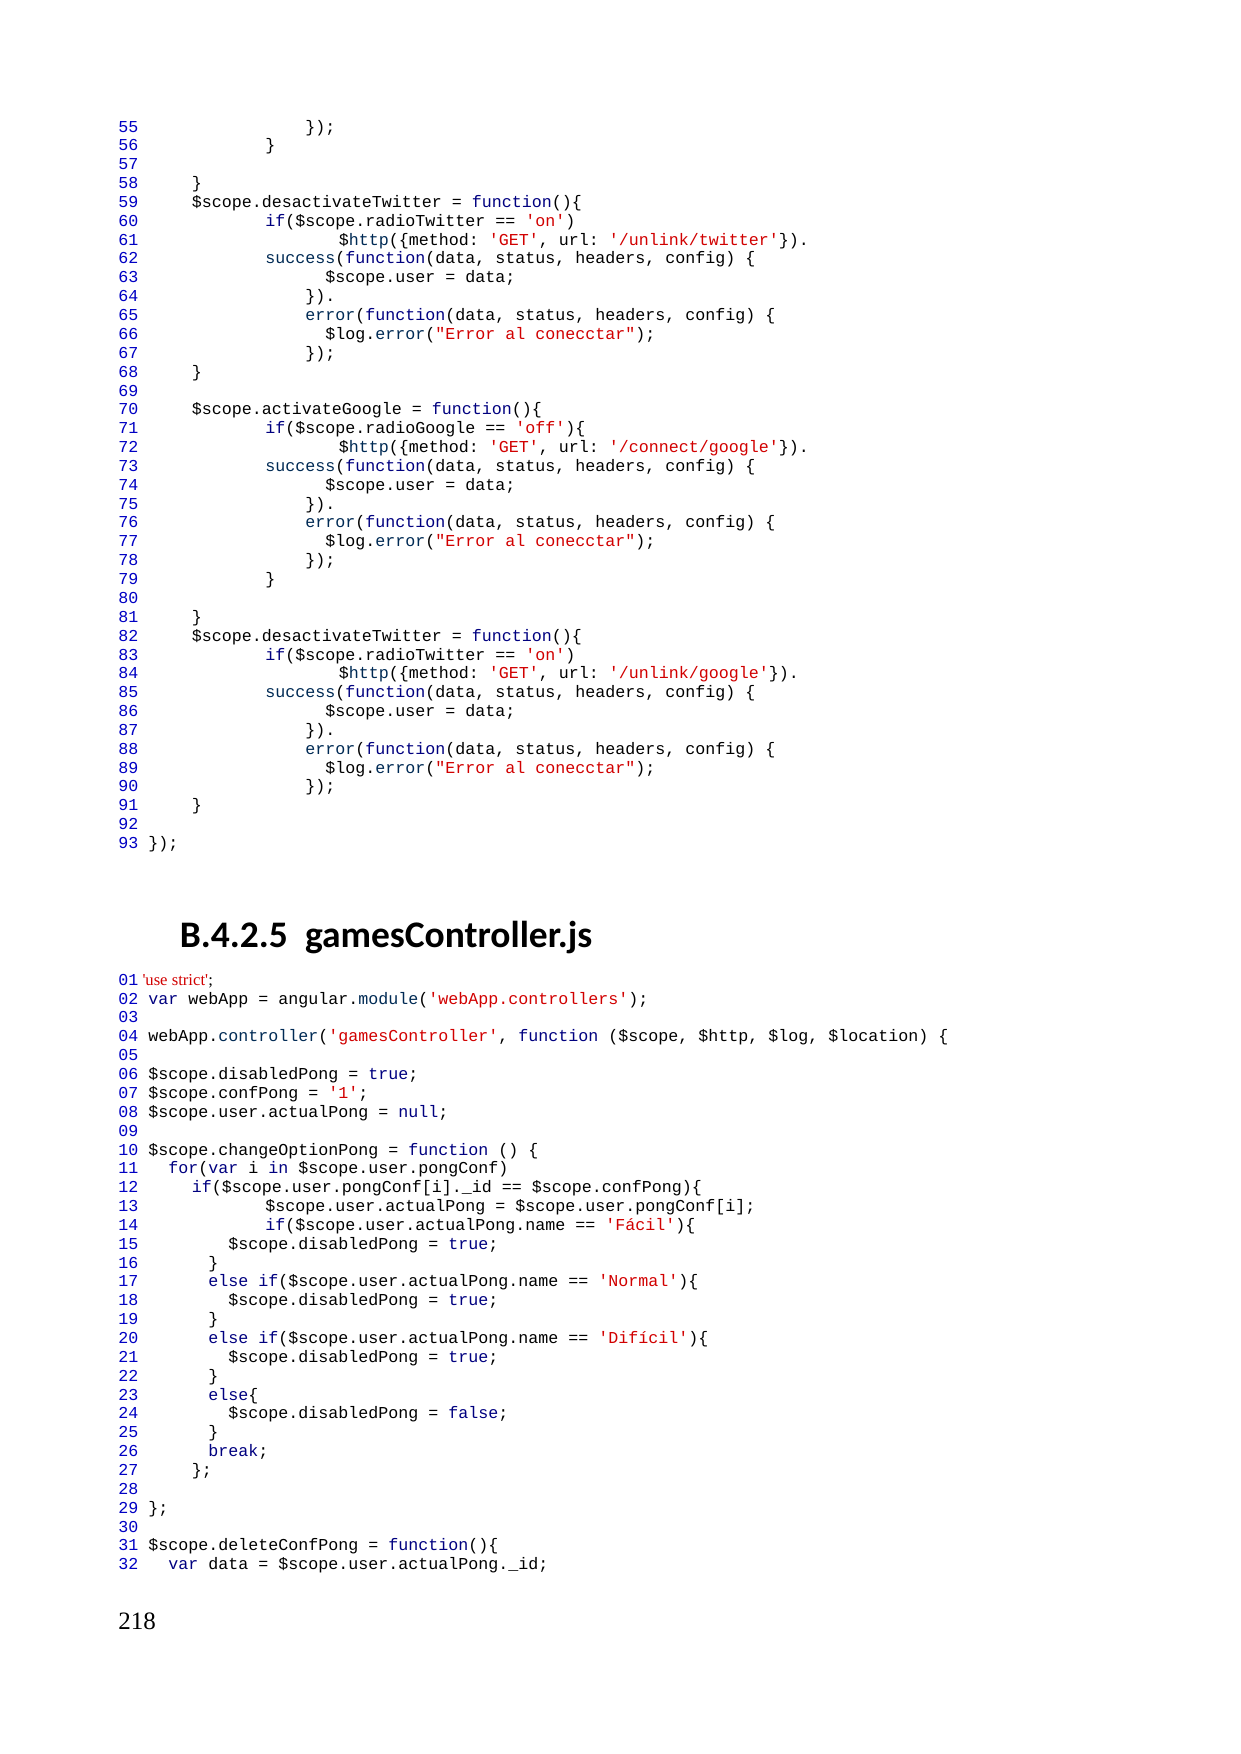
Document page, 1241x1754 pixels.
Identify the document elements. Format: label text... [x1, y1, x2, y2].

text 83 if($scope.radioTwitter == 'on') [118, 646, 1122, 665]
text 08 $scope.user.actualPong = null; [118, 1103, 1122, 1122]
text 82 $scope.desactivateTwitter = function(){ [118, 627, 1122, 646]
text 65 error(function(data, status, headers, config) { [118, 307, 1122, 326]
text 02 var webApp = angular.module('webApp.controllers'); [118, 990, 1122, 1009]
text 12 if($scope.user.pongConf[i]._id == $scope.confPong){ [118, 1179, 1122, 1198]
text 60 if($scope.radioTwitter == 'on') [118, 212, 1122, 231]
text 85 success(function(data, status, headers, config) { [118, 684, 1122, 703]
text 19 } [118, 1311, 1122, 1329]
text 72 $http({method: 'GET', url: '/connect/google'}). [118, 439, 1122, 457]
text 55 }); [118, 118, 1122, 137]
text 79 } [118, 571, 1122, 589]
text 91 } [118, 797, 1122, 816]
text 70 $scope.activateGoogle = function(){ [118, 401, 1122, 420]
text 84 $http({method: 'GET', url: '/unlink/google'}). [118, 665, 1122, 684]
text 71 if($scope.radioGoogle == 'off'){ [118, 420, 1122, 439]
text 77 $log.error("Error al conecctar"); [118, 533, 1122, 552]
text 15 $scope.disabledPong = true; [118, 1235, 1122, 1254]
text 75 }). [118, 495, 1122, 514]
text 09 [118, 1122, 1122, 1141]
text 86 $scope.user = data; [118, 703, 1122, 721]
text 10 $scope.changeOptionPong = function () { [118, 1141, 1122, 1160]
text 81 } [118, 608, 1122, 627]
text 11 for(var i in $scope.user.pongConf) [118, 1160, 1122, 1179]
text 92 [118, 816, 1122, 834]
text 58 } [118, 175, 1122, 193]
text 62 success(function(data, status, headers, config) { [118, 250, 1122, 269]
text 88 error(function(data, status, headers, config) { [118, 740, 1122, 759]
text 21 $scope.disabledPong = true; [118, 1348, 1122, 1367]
text 68 } [118, 363, 1122, 382]
text 01 'use strict'; [118, 969, 1122, 990]
text 78 }); [118, 552, 1122, 571]
text 93 }); [118, 834, 1122, 853]
text 07 $scope.confPong = '1'; [118, 1084, 1122, 1103]
text 25 } [118, 1424, 1122, 1443]
text 17 else if($scope.user.actualPong.name == 'Normal'){ [118, 1273, 1122, 1292]
text 90 }); [118, 778, 1122, 797]
text 63 $scope.user = data; [118, 269, 1122, 288]
text 14 if($scope.user.actualPong.name == 'Fácil'){ [118, 1216, 1122, 1235]
text 05 [118, 1047, 1122, 1066]
text 59 $scope.desactivateTwitter = function(){ [118, 193, 1122, 212]
text 61 $http({method: 'GET', url: '/unlink/twitter'}). [118, 231, 1122, 250]
text 13 $scope.user.actualPong = $scope.user.pongConf[i]; [118, 1198, 1122, 1216]
text 20 else if($scope.user.actualPong.name == 'Difícil'){ [118, 1329, 1122, 1348]
text 27 }; [118, 1462, 1122, 1480]
text 57 [118, 156, 1122, 175]
text 89 $log.error("Error al conecctar"); [118, 759, 1122, 778]
text 28 [118, 1480, 1122, 1499]
text 03 [118, 1009, 1122, 1028]
text 56 } [118, 137, 1122, 156]
text 29 }; [118, 1499, 1122, 1518]
text 06 $scope.disabledPong = true; [118, 1066, 1122, 1084]
text 66 $log.error("Error al conecctar"); [118, 326, 1122, 344]
text 16 } [118, 1254, 1122, 1273]
text 73 success(function(data, status, headers, config) { [118, 457, 1122, 476]
text 87 }). [118, 721, 1122, 740]
text 74 $scope.user = data; [118, 476, 1122, 495]
text 23 else{ [118, 1386, 1122, 1405]
text 69 [118, 382, 1122, 401]
text 64 }). [118, 288, 1122, 307]
text 22 } [118, 1367, 1122, 1386]
text 04 webApp.controller('gamesController', function ($scope, $http, $log, $location) { [118, 1028, 1122, 1047]
text 32 var data = $scope.user.actualPong._id; [118, 1556, 1122, 1575]
text 31 $scope.deleteConfPong = function(){ [118, 1537, 1122, 1556]
text 24 $scope.disabledPong = false; [118, 1405, 1122, 1424]
text 30 [118, 1518, 1122, 1537]
subtitle gamesController.js [171, 911, 1122, 957]
text 26 break; [118, 1443, 1122, 1462]
text 80 [118, 589, 1122, 608]
text 18 $scope.disabledPong = true; [118, 1292, 1122, 1311]
text 67 }); [118, 344, 1122, 363]
text 76 error(function(data, status, headers, config) { [118, 514, 1122, 533]
